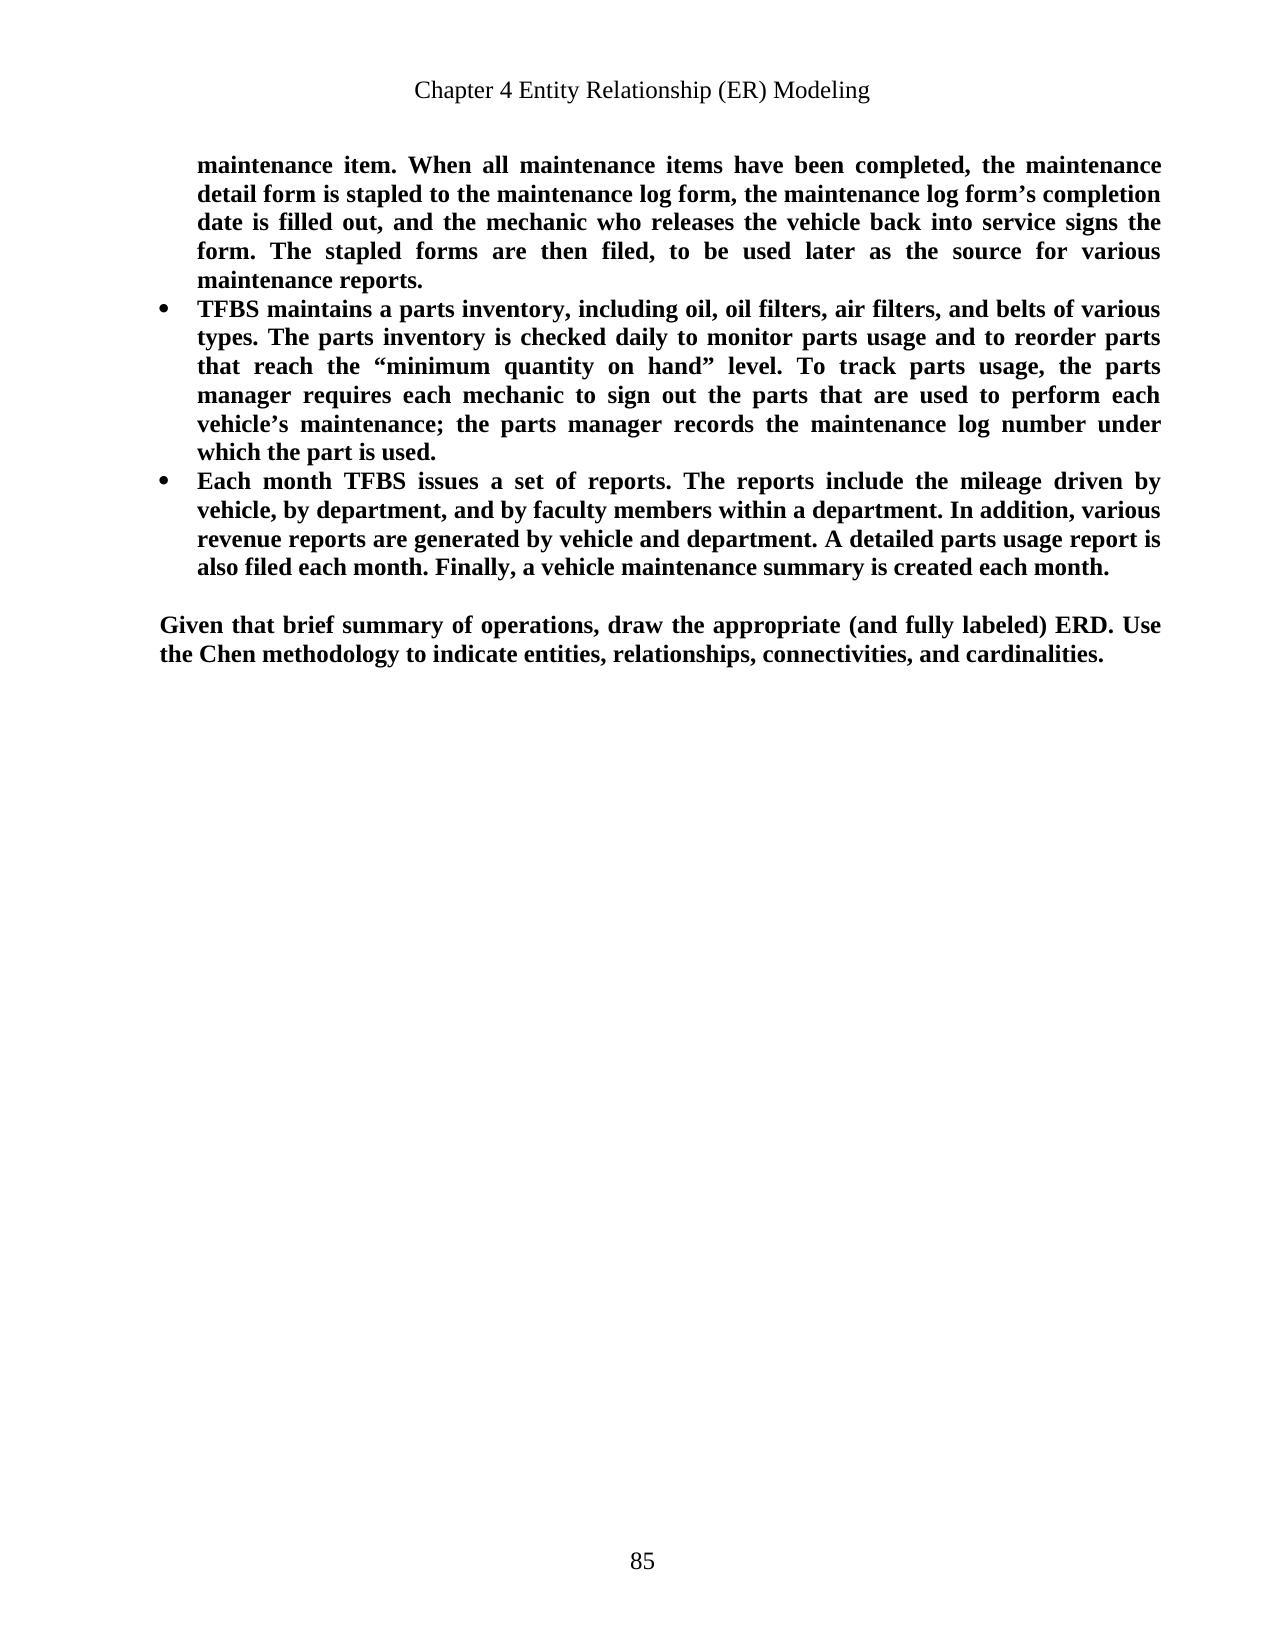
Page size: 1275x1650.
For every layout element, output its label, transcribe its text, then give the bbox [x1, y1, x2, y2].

list Each month TFBS issues a set of reports. The reports include the mileage driven by vehicle, by department, and by faculty members within a department. In addition, various revenue reports are generated by vehicle and department. A detailed parts usage report is also filed each month. Finally, a vehicle maintenance summary is created each month. [159, 466, 1162, 581]
list TFBS maintains a parts inventory, including oil, oil filters, air filters, and belts of various types. The parts inventory is checked daily to monitor parts usage and to reorder parts that reach the “minimum quantity on hand” level. To track parts usage, the parts manager requires each mechanic to sign out the parts that are used to perform each vehicle’s maintenance; the parts manager records the maintenance log number under which the part is used. [159, 294, 1162, 466]
list maintenance item. When all maintenance items have been completed, the maintenance detail form is stapled to the maintenance log form, the maintenance log form’s completion date is filled out, and the mechanic who releases the vehicle back into service signs the form. The stapled forms are then filed, to be used later as the source for various maintenance reports. [159, 150, 1162, 294]
text Given that brief summary of operations, draw the appropriate (and fully labeled) ERD. Use the Chen methodology to indicate entities, relationships, connectivities, and cardinalities. [159, 610, 1162, 667]
